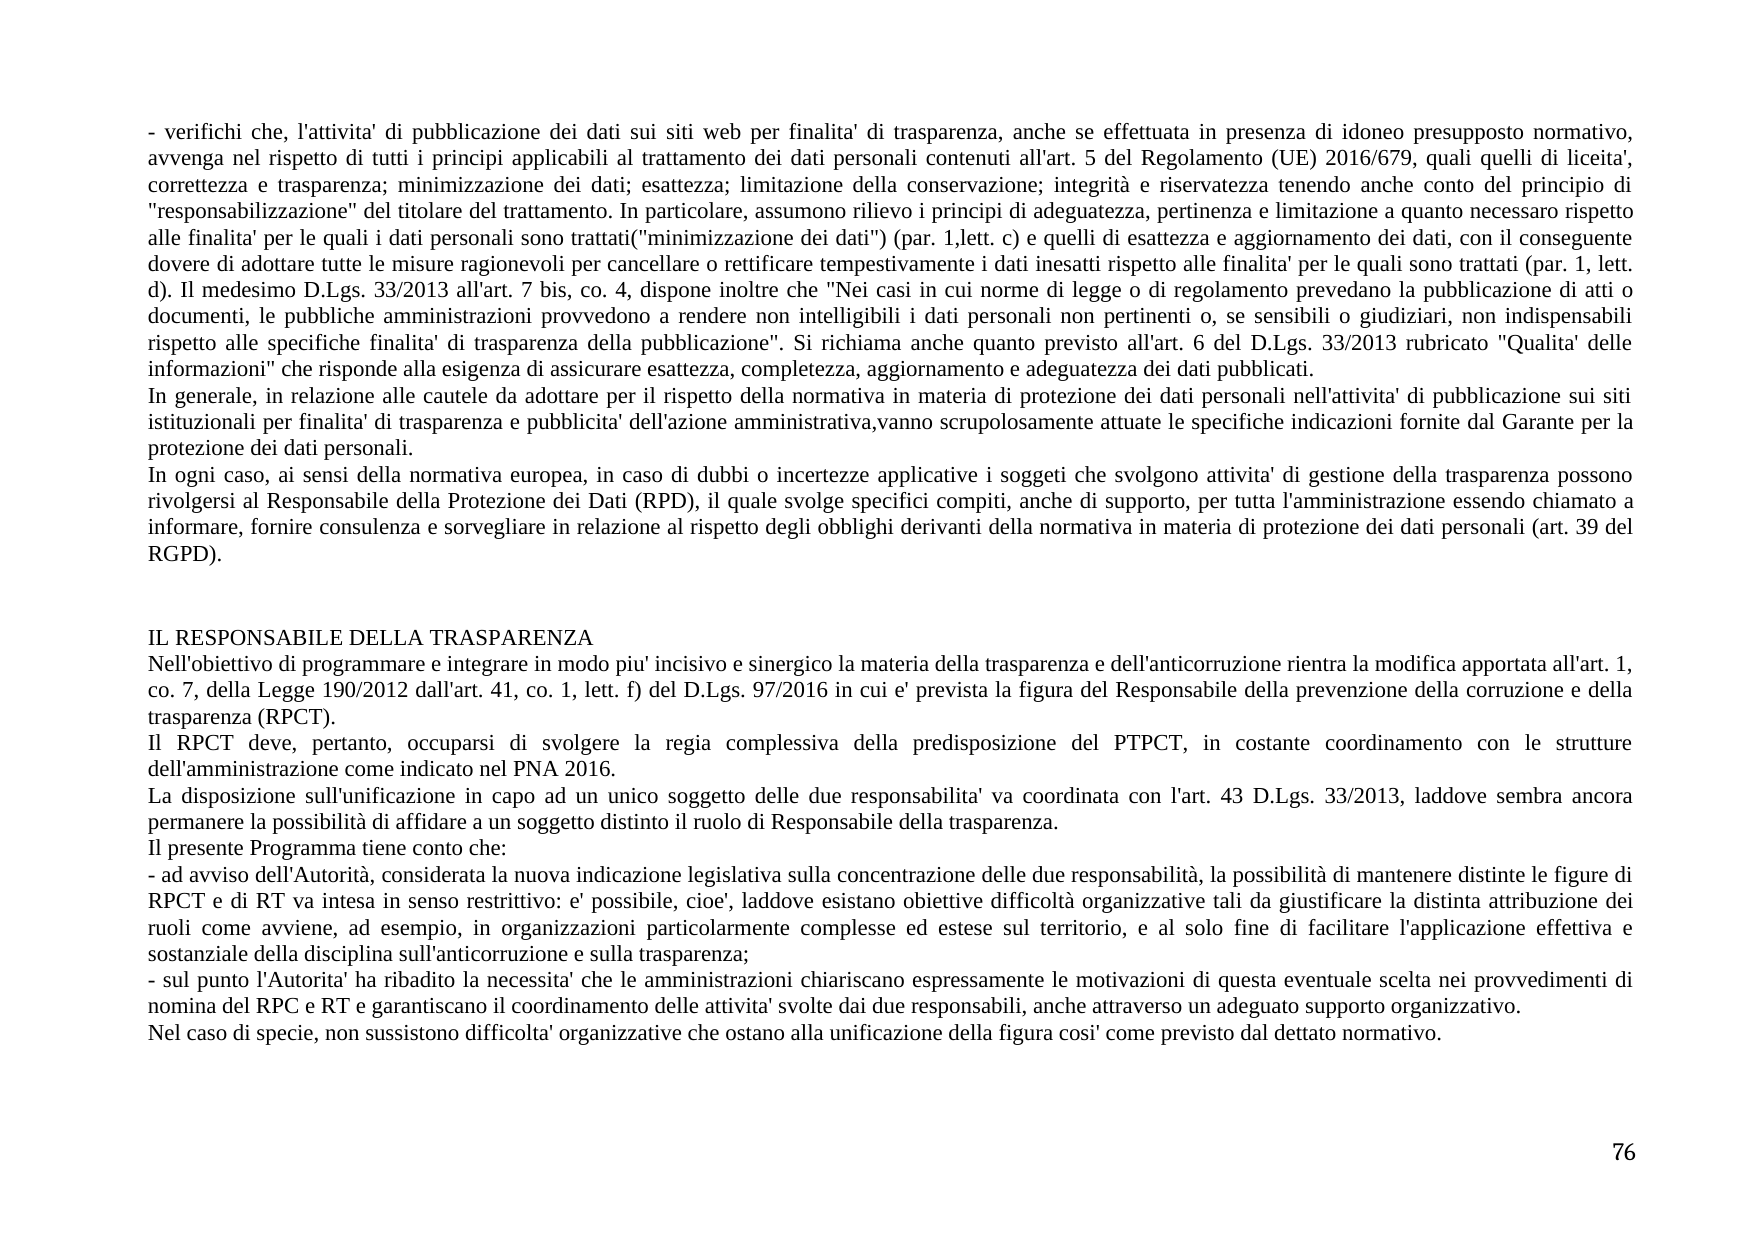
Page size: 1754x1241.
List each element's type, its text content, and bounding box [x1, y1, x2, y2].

text In ogni caso, ai sensi della normativa europea, in caso di dubbi o incertezze applicative i soggeti che svolgono attivita' di gestione della trasparenza possono rivolgersi al Responsabile della Protezione dei Dati (RPD), il quale svolge specifici compiti, anche di supporto, per tutta l'amministrazione essendo chiamato a informare, fornire consulenza e sorvegliare in relazione al rispetto degli obblighi derivanti della normativa in materia di protezione dei dati personali (art. 39 del RGPD). [148, 461, 1636, 566]
text - sul punto l'Autorita' ha ribadito la necessita' che le amministrazioni chiariscano espressamente le motivazioni di questa eventuale scelta nei provvedimenti di nomina del RPC e RT e garantiscano il coordinamento delle attivita' svolte dai due responsabili, anche attraverso un adeguato supporto organizzativo. [148, 966, 1636, 1019]
text La disposizione sull'unificazione in capo ad un unico soggetto delle due responsabilita' va coordinata con l'art. 43 D.Lgs. 33/2013, laddove sembra ancora permanere la possibilità di affidare a un soggetto distinto il ruolo di Responsabile della trasparenza. [148, 782, 1636, 834]
text IL RESPONSABILE DELLA TRASPARENZA [148, 624, 1636, 650]
text Il RPCT deve, pertanto, occuparsi di svolgere la regia complessiva della predisposizione del PTPCT, in costante coordinamento con le strutture dell'amministrazione come indicato nel PNA 2016. [148, 729, 1636, 782]
text Nel caso di specie, non sussistono difficolta' organizzative che ostano alla unificazione della figura cosi' come previsto dal dettato normativo. [148, 1019, 1636, 1045]
text Il presente Programma tiene conto che: [148, 834, 1636, 861]
text In generale, in relazione alle cautele da adottare per il rispetto della normativa in materia di protezione dei dati personali nell'attivita' di pubblicazione sui siti istituzionali per finalita' di trasparenza e pubblicita' dell'azione amministrativa,vanno scrupolosamente attuate le specifiche indicazioni fornite dal Garante per la protezione dei dati personali. [148, 382, 1636, 461]
text - verifichi che, l'attivita' di pubblicazione dei dati sui siti web per finalita' di trasparenza, anche se effettuata in presenza di idoneo presupposto normativo, avvenga nel rispetto di tutti i principi applicabili al trattamento dei dati personali contenuti all'art. 5 del Regolamento (UE) 2016/679, quali quelli di liceita', correttezza e trasparenza; minimizzazione dei dati; esattezza; limitazione della conservazione; integrità e riservatezza tenendo anche conto del principio di "responsabilizzazione" del titolare del trattamento. In particolare, assumono rilievo i principi di adeguatezza, pertinenza e limitazione a quanto necessaro rispetto alle finalita' per le quali i dati personali sono trattati("minimizzazione dei dati") (par. 1,lett. c) e quelli di esattezza e aggiornamento dei dati, con il conseguente dovere di adottare tutte le misure ragionevoli per cancellare o rettificare tempestivamente i dati inesatti rispetto alle finalita' per le quali sono trattati (par. 1, lett. d). Il medesimo D.Lgs. 33/2013 all'art. 7 bis, co. 4, dispone inoltre che "Nei casi in cui norme di legge o di regolamento prevedano la pubblicazione di atti o documenti, le pubbliche amministrazioni provvedono a rendere non intelligibili i dati personali non pertinenti o, se sensibili o giudiziari, non indispensabili rispetto alle specifiche finalita' di trasparenza della pubblicazione". Si richiama anche quanto previsto all'art. 6 del D.Lgs. 33/2013 rubricato "Qualita' delle informazioni" che risponde alla esigenza di assicurare esattezza, completezza, aggiornamento e adeguatezza dei dati pubblicati. [148, 118, 1636, 382]
text Nell'obiettivo di programmare e integrare in modo piu' incisivo e sinergico la materia della trasparenza e dell'anticorruzione rientra la modifica apportata all'art. 1, co. 7, della Legge 190/2012 dall'art. 41, co. 1, lett. f) del D.Lgs. 97/2016 in cui e' prevista la figura del Responsabile della prevenzione della corruzione e della trasparenza (RPCT). [148, 650, 1636, 729]
text - ad avviso dell'Autorità, considerata la nuova indicazione legislativa sulla concentrazione delle due responsabilità, la possibilità di mantenere distinte le figure di RPCT e di RT va intesa in senso restrittivo: e' possibile, cioe', laddove esistano obiettive difficoltà organizzative tali da giustificare la distinta attribuzione dei ruoli come avviene, ad esempio, in organizzazioni particolarmente complesse ed estese sul territorio, e al solo fine di facilitare l'applicazione effettiva e sostanziale della disciplina sull'anticorruzione e sulla trasparenza; [148, 861, 1636, 966]
